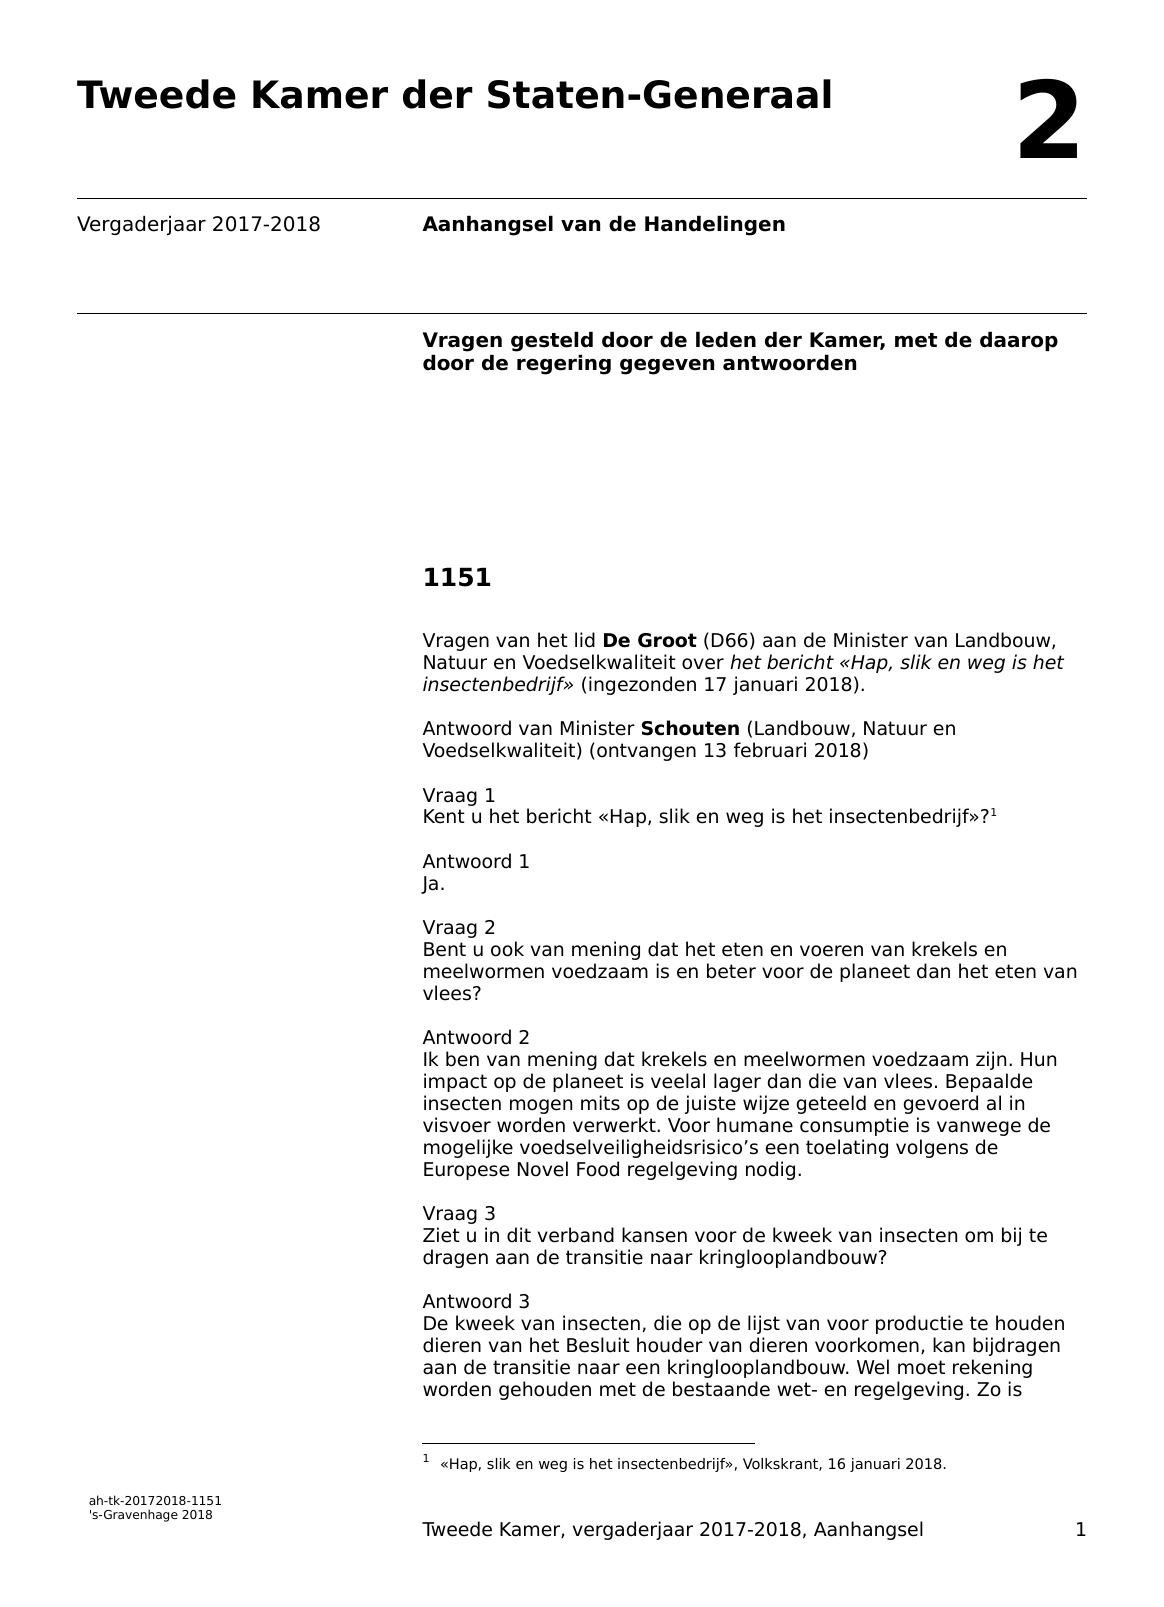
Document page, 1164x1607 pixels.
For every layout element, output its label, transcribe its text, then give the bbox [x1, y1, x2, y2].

text Vraag 3 [422, 1203, 1087, 1225]
text Vraag 1 [422, 784, 1087, 806]
text De kweek van insecten, die op de lijst van voor productie te houden dieren van het Besluit houder van dieren voorkomen, kan bijdragen aan de transitie naar een kringlooplandbouw. Wel moet rekening worden gehouden met de bestaande wet- en regelgeving. Zo is [422, 1313, 1087, 1401]
text Antwoord van Minister Schouten (Landbouw, Natuur en Voedselkwaliteit) (ontvangen 13 februari 2018) [422, 718, 1087, 762]
text Ziet u in dit verband kansen voor de kweek van insecten om bij te dragen aan de transitie naar kringlooplandbouw? [422, 1225, 1087, 1269]
text Antwoord 3 [422, 1291, 1087, 1313]
text Antwoord 1 [422, 851, 1087, 873]
table_header 2 [886, 59, 1087, 198]
table_header Tweede Kamer der Staten-Generaal [77, 59, 886, 198]
text Vragen van het lid De Groot (D66) aan de Minister van Landbouw, Natuur en Voedselkwaliteit over het bericht «Hap, slik en weg is het insectenbedrijf» (ingezonden 17 januari 2018). [422, 630, 1087, 696]
text Antwoord 2 [422, 1027, 1087, 1049]
table_cell Vergaderjaar 2017-2018 [77, 199, 422, 313]
table_cell Vragen gesteld door de leden der Kamer, met de daarop door de regering gegeven antwoorden [422, 314, 1087, 375]
table_cell Aanhangsel van de Handelingen [422, 199, 1087, 313]
text Bent u ook van mening dat het eten en voeren van krekels en meelwormen voedzaam is en beter voor de planeet dan het eten van vlees? [422, 939, 1087, 1005]
table_cell [77, 314, 422, 375]
text 's-Gravenhage 2018 [88, 1508, 323, 1522]
text ah-tk-20172018-1151 [88, 1494, 323, 1508]
text Kent u het bericht «Hap, slik en weg is het insectenbedrijf»? [422, 806, 1087, 828]
text 1151 [422, 563, 1087, 592]
text Vraag 2 [422, 917, 1087, 939]
text «Hap, slik en weg is het insectenbedrijf», Volkskrant, 16 januari 2018. [422, 1452, 1087, 1474]
text Ik ben van mening dat krekels en meelwormen voedzaam zijn. Hun impact op de planeet is veelal lager dan die van vlees. Bepaalde insecten mogen mits op de juiste wijze geteeld en gevoerd al in visvoer worden verwerkt. Voor humane consumptie is vanwege de mogelijke voedselveiligheidsrisico’s een toelating volgens de Europese Novel Food regelgeving nodig. [422, 1049, 1087, 1181]
text Ja. [422, 873, 1087, 894]
